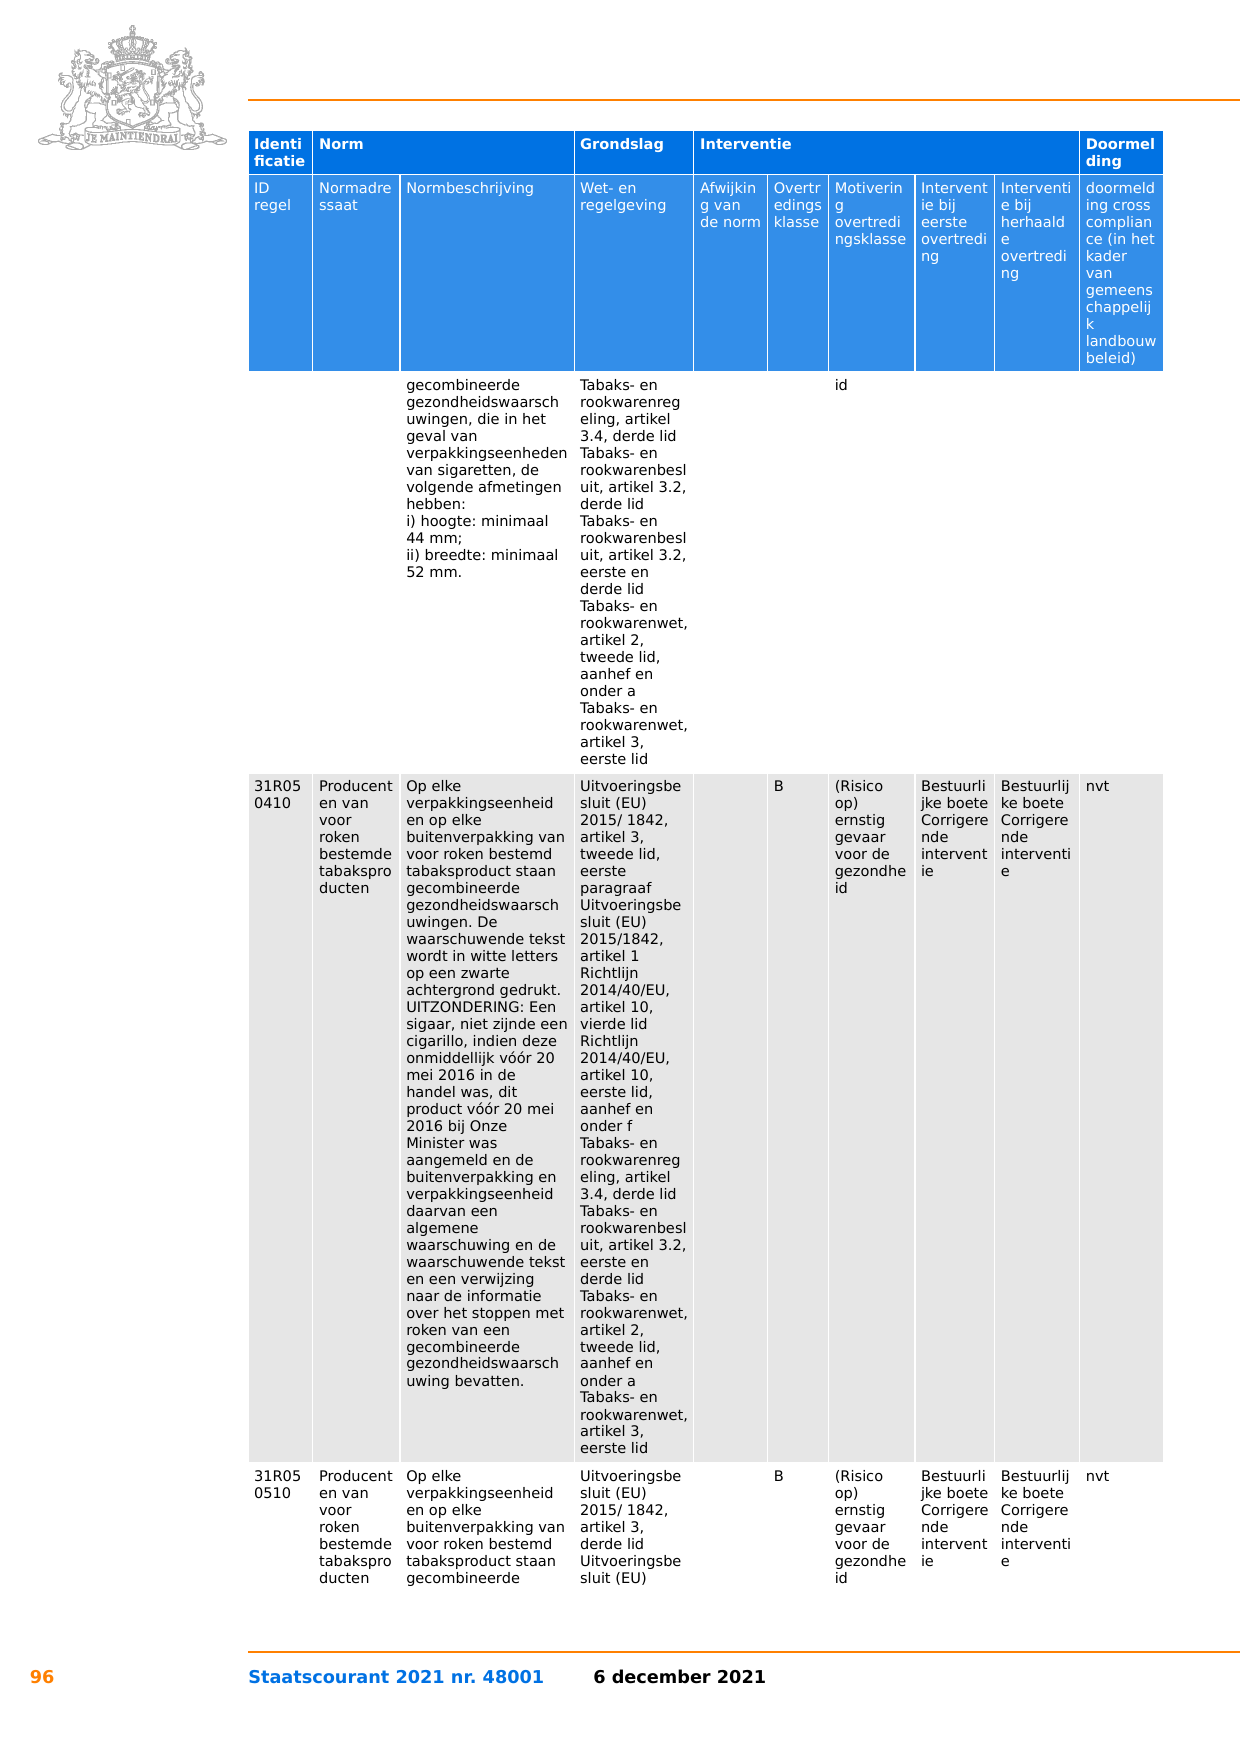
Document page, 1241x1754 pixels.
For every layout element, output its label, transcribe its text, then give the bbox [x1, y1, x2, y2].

table_header Identificatie [249, 131, 312, 174]
picture [38, 25, 227, 150]
table_cell Producenten van voor roken bestemde tabaksproducten [313, 774, 399, 1462]
table_cell Bestuurlijke boete Corrigerende interventie [916, 1463, 994, 1591]
table_cell [916, 373, 994, 772]
table_cell [313, 373, 399, 772]
table_cell [694, 1463, 767, 1591]
table_cell Op elke verpakkingseenheid en op elke buitenverpakking van voor roken bestemd tabaksproduct staan gecombineerde [401, 1463, 574, 1591]
table_cell Overtredingsklasse [768, 175, 828, 371]
table_cell Uitvoeringsbesluit (EU) 2015/ 1842, artikel 3, derde lid Uitvoeringsbesluit (EU) [575, 1463, 693, 1591]
table_cell 31R050510 [249, 1463, 312, 1591]
table_cell Wet- en regelgeving [575, 175, 693, 371]
table_cell Interventie bij eerste overtreding [916, 175, 994, 371]
table_header Norm [313, 131, 574, 174]
table_cell 31R050410 [249, 774, 312, 1462]
table_cell B [768, 1463, 828, 1591]
table_cell Bestuurlijke boete Corrigerende interventie [916, 774, 994, 1462]
table_cell [1080, 373, 1163, 772]
table_cell [694, 373, 767, 772]
table_header Grondslag [575, 131, 693, 174]
table_cell Producenten van voor roken bestemde tabaksproducten [313, 1463, 399, 1591]
table_cell gecombineerde gezondheidswaarschuwingen, die in het geval van verpakkingseenheden van sigaretten, de volgende afmetingen hebben: i) hoogte: minimaal 44 mm; ii) breedte: minimaal 52 mm. [401, 373, 574, 772]
table_cell [768, 373, 828, 772]
table_cell Interventie bij herhaalde overtreding [995, 175, 1079, 371]
table_cell Bestuurlijke boete Corrigerende interventie [995, 774, 1079, 1462]
table_header Doormelding [1080, 131, 1163, 174]
table_cell nvt [1080, 774, 1163, 1462]
table_cell Bestuurlijke boete Corrigerende interventie [995, 1463, 1079, 1591]
table_cell [995, 373, 1079, 772]
table_cell id [829, 373, 914, 772]
table_cell (Risico op) ernstig gevaar voor de gezondheid [829, 1463, 914, 1591]
table_cell Uitvoeringsbesluit (EU) 2015/ 1842, artikel 3, tweede lid, eerste paragraaf Uitvoeringsbesluit (EU) 2015/1842, artikel 1 Richtlijn 2014/40/EU, artikel 10, vierde lid Richtlijn 2014/40/EU, artikel 10, eerste lid, aanhef en onder f Tabaks- en rookwarenregeling, artikel 3.4, derde lid Tabaks- en rookwarenbesluit, artikel 3.2, eerste en derde lid Tabaks- en rookwarenwet, artikel 2, tweede lid, aanhef en onder a Tabaks- en rookwarenwet, artikel 3, eerste lid [575, 774, 693, 1462]
table_cell Normadressaat [313, 175, 399, 371]
table_cell doormelding cross compliance (in het kader van gemeenschappelijk landbouwbeleid) [1080, 175, 1163, 371]
table_header Interventie [694, 131, 1079, 174]
table_cell (Risico op) ernstig gevaar voor de gezondheid [829, 774, 914, 1462]
table_cell [694, 774, 767, 1462]
table_cell Op elke verpakkingseenheid en op elke buitenverpakking van voor roken bestemd tabaksproduct staan gecombineerde gezondheidswaarschuwingen. De waarschuwende tekst wordt in witte letters op een zwarte achtergrond gedrukt. UITZONDERING: Een sigaar, niet zijnde een cigarillo, indien deze onmiddellijk vóór 20 mei 2016 in de handel was, dit product vóór 20 mei 2016 bij Onze Minister was aangemeld en de buitenverpakking en verpakkingseenheid daarvan een algemene waarschuwing en de waarschuwende tekst en een verwijzing naar de informatie over het stoppen met roken van een gecombineerde gezondheidswaarschuwing bevatten. [401, 774, 574, 1462]
table_cell Afwijking van de norm [694, 175, 767, 371]
table_cell B [768, 774, 828, 1462]
table_cell [249, 373, 312, 772]
table_cell ID regel [249, 175, 312, 371]
table_cell Tabaks- en rookwarenregeling, artikel 3.4, derde lid Tabaks- en rookwarenbesluit, artikel 3.2, derde lid Tabaks- en rookwarenbesluit, artikel 3.2, eerste en derde lid Tabaks- en rookwarenwet, artikel 2, tweede lid, aanhef en onder a Tabaks- en rookwarenwet, artikel 3, eerste lid [575, 373, 693, 772]
table_cell nvt [1080, 1463, 1163, 1591]
table_cell Motivering overtredingsklasse [829, 175, 914, 371]
table_cell Normbeschrijving [401, 175, 574, 371]
